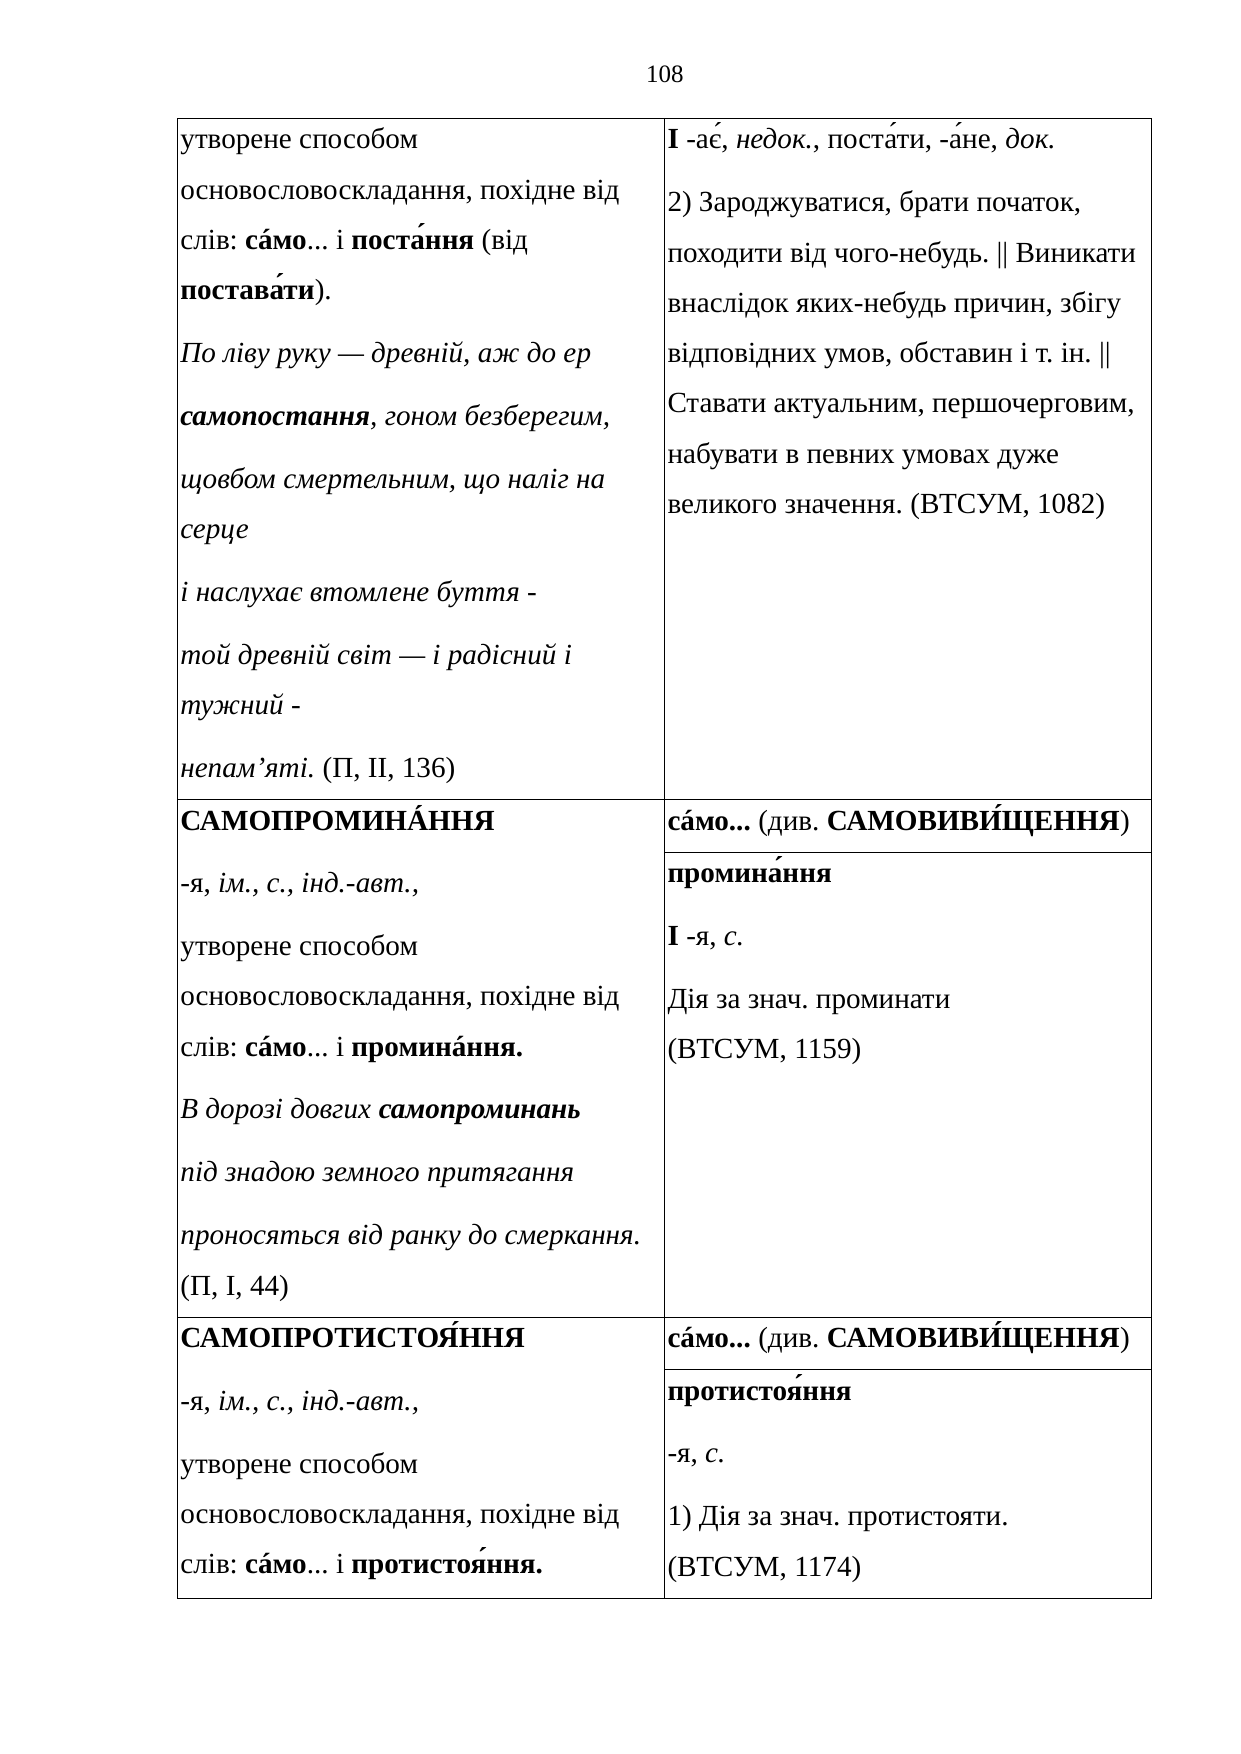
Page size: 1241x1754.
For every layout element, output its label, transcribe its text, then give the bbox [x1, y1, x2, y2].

table_cell сáмо... (див. САМОВИВИ́ЩЕННЯ) [665, 800, 1151, 852]
table_cell сáмо... (див. САМОВИВИ́ЩЕННЯ) [665, 1318, 1151, 1369]
table_cell I -ає́, недок., поста́ти, -а́не, док. 2) Зароджуватися, брати початок, походити від чого-небудь. || Виникати внаслідок яких-небудь причин, збігу відповідних умов, обставин і т. ін. || Ставати актуальним, першочерговим, набувати в певних умовах дуже великого значення. (ВТСУМ, 1082) [665, 119, 1151, 799]
table_cell утворене способом основословоскладання, похідне від слів: сáмо... і поста́ння (від постава́ти). По ліву руку — древній, аж до ер самопостання, гоном безберегим, щовбом смертельним, що наліг на серце і наслухає втомлене буття - той древній світ — і радісний і тужний - непам’яті. (П, ІІ, 136) [178, 119, 664, 799]
table_cell САМОПРОМИНÁННЯ -я, ім., с., інд.-авт., утворене способом основословоскладання, похідне від слів: сáмо... і проминáння. В дорозі довгих самопроминань під знадою земного притягання проносяться від ранку до смеркання. (П, І, 44) [178, 800, 664, 1317]
table_cell промина́ння I -я, с. Дія за знач. проминати (ВТСУМ, 1159) [665, 853, 1151, 1317]
table_cell протистоя́ння -я, с. 1) Дія за знач. протистояти. (ВТСУМ, 1174) [665, 1370, 1151, 1598]
table_cell САМОПРОТИСТОЯ́ННЯ -я, ім., с., інд.-авт., утворене способом основословоскладання, похідне від слів: сáмо... і протистоя́ння. [178, 1318, 664, 1598]
